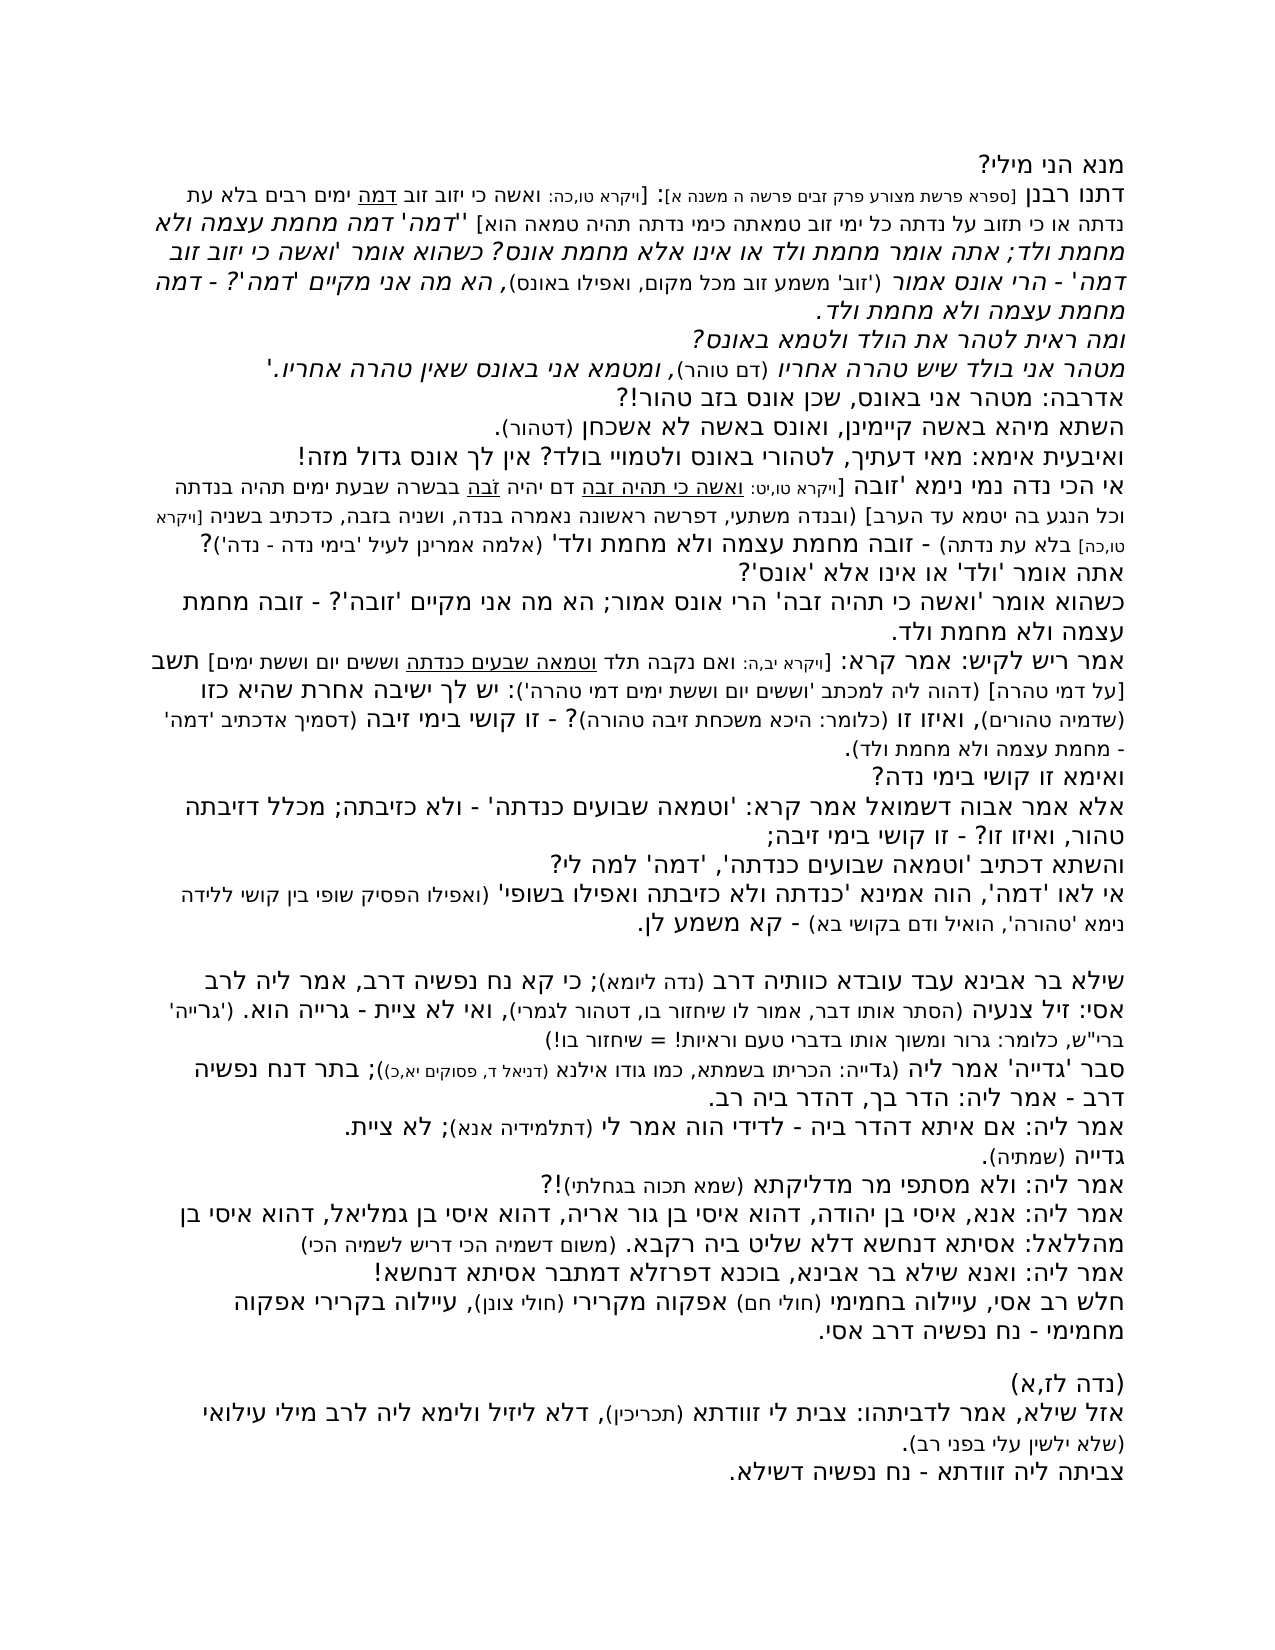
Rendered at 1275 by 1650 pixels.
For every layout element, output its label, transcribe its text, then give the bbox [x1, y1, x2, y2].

text דתנו רבנן [ספרא פרשת מצורע פרק זבים פרשה ה משנה א]: [ויקרא טו,כה: ואשה כי יזוב זוב דמה ימים רבים בלא עת נדתה או כי תזוב על נדתה כל ימי זוב טמאתה כימי נדתה תהיה טמאה הוא] ''דמה' דמה מחמת עצמה ולא מחמת ולד; אתה אומר מחמת ולד או אינו אלא מחמת אונס? כשהוא אומר 'ואשה כי יזוב זוב דמה' - הרי אונס אמור ('זוב' משמע זוב מכל מקום, ואפילו באונס), הא מה אני מקיים 'דמה'? - דמה מחמת עצמה ולא מחמת ולד. [150, 179, 1125, 325]
text השתא מיהא באשה קיימינן, ואונס באשה לא אשכחן (דטהור). [150, 412, 1125, 442]
text חלש רב אסי, עיילוה בחמימי (חולי חם) אפקוה מקרירי (חולי צונן), עיילוה בקרירי אפקוה מחמימי - נח נפשיה דרב אסי. [150, 1287, 1125, 1345]
text ומה ראית לטהר את הולד ולטמא באונס? [150, 325, 1125, 354]
text אי לאו 'דמה', הוה אמינא 'כנדתה ולא כזיבתה ואפילו בשופי' (ואפילו הפסיק שופי בין קושי ללידה נימא 'טהורה', הואיל ודם בקושי בא) - קא משמע לן. [150, 879, 1125, 937]
text ואימא זו קושי בימי נדה? [150, 762, 1125, 792]
text אדרבה: מטהר אני באונס, שכן אונס בזב טהור!? [150, 383, 1125, 412]
text סבר 'גדייה' אמר ליה (גדייה: הכריתו בשמתא, כמו גודו אילנא (דניאל ד, פסוקים יא,כ)); בתר דנח נפשיה דרב - אמר ליה: הדר בך, דהדר ביה רב. [150, 1054, 1125, 1112]
text אזל שילא, אמר לדביתהו: צבית לי זוודתא (תכריכין), דלא ליזיל ולימא ליה לרב מילי עילואי (שלא ילשין עלי בפני רב). [150, 1399, 1125, 1457]
text אמר ליה: אנא, איסי בן יהודה, דהוא איסי בן גור אריה, דהוא איסי בן גמליאל, דהוא איסי בן מהללאל: אסיתא דנחשא דלא שליט ביה רקבא. (משום דשמיה הכי דריש לשמיה הכי) [150, 1199, 1125, 1258]
text אמר ליה: אם איתא דהדר ביה - לדידי הוה אמר לי (דתלמידיה אנא); לא ציית. [150, 1112, 1125, 1141]
text שילא בר אבינא עבד עובדא כוותיה דרב (נדה ליומא); כי קא נח נפשיה דרב, אמר ליה לרב אסי: זיל צנעיה (הסתר אותו דבר, אמור לו שיחזור בו, דטהור לגמרי), ואי לא ציית - גרייה הוא. ('גרייה' ברי"ש, כלומר: גרור ומשוך אותו בדברי טעם וראיות! = שיחזור בו!) [150, 966, 1125, 1054]
text אתה אומר 'ולד' או אינו אלא 'אונס'? [150, 558, 1125, 587]
text ואיבעית אימא: מאי דעתיך, לטהורי באונס ולטמויי בולד? אין לך אונס גדול מזה! [150, 442, 1125, 471]
text והשתא דכתיב 'וטמאה שבועים כנדתה', 'דמה' למה לי? [150, 850, 1125, 879]
text אלא אמר אבוה דשמואל אמר קרא: 'וטמאה שבועים כנדתה' - ולא כזיבתה; מכלל דזיבתה טהור, ואיזו זו? - זו קושי בימי זיבה; [150, 792, 1125, 850]
text אמר ליה: ולא מסתפי מר מדליקתא (שמא תכוה בגחלתי)!? [150, 1170, 1125, 1199]
text מטהר אני בולד שיש טהרה אחריו (דם טוהר), ומטמא אני באונס שאין טהרה אחריו.' [150, 354, 1125, 383]
text צביתה ליה זוודתא - נח נפשיה דשילא. [150, 1457, 1125, 1486]
text אמר ריש לקיש: אמר קרא: [ויקרא יב,ה: ואם נקבה תלד וטמאה שבעים כנדתה וששים יום וששת ימים] תשב [על דמי טהרה] (דהוה ליה למכתב 'וששים יום וששת ימים דמי טהרה'): יש לך ישיבה אחרת שהיא כזו (שדמיה טהורים), ואיזו זו (כלומר: היכא משכחת זיבה טהורה)? - זו קושי בימי זיבה (דסמיך אדכתיב 'דמה' - מחמת עצמה ולא מחמת ולד). [150, 646, 1125, 762]
text מנא הני מילי? [150, 150, 1125, 179]
text אי הכי נדה נמי נימא 'זובה [ויקרא טו,יט: ואשה כי תהיה זבה דם יהיה זֹבה בבשרה שבעת ימים תהיה בנדתה וכל הנגע בה יטמא עד הערב] (ובנדה משתעי, דפרשה ראשונה נאמרה בנדה, ושניה בזבה, כדכתיב בשניה [ויקרא טו,כה] בלא עת נדתה) - זובה מחמת עצמה ולא מחמת ולד' (אלמה אמרינן לעיל 'בימי נדה - נדה')? [150, 471, 1125, 558]
text גדייה (שמתיה). [150, 1141, 1125, 1170]
text כשהוא אומר 'ואשה כי תהיה זבה' הרי אונס אמור; הא מה אני מקיים 'זובה'? - זובה מחמת עצמה ולא מחמת ולד. [150, 587, 1125, 646]
text (נדה לז,א) [150, 1369, 1125, 1399]
text אמר ליה: ואנא שילא בר אבינא, בוכנא דפרזלא דמתבר אסיתא דנחשא! [150, 1258, 1125, 1287]
